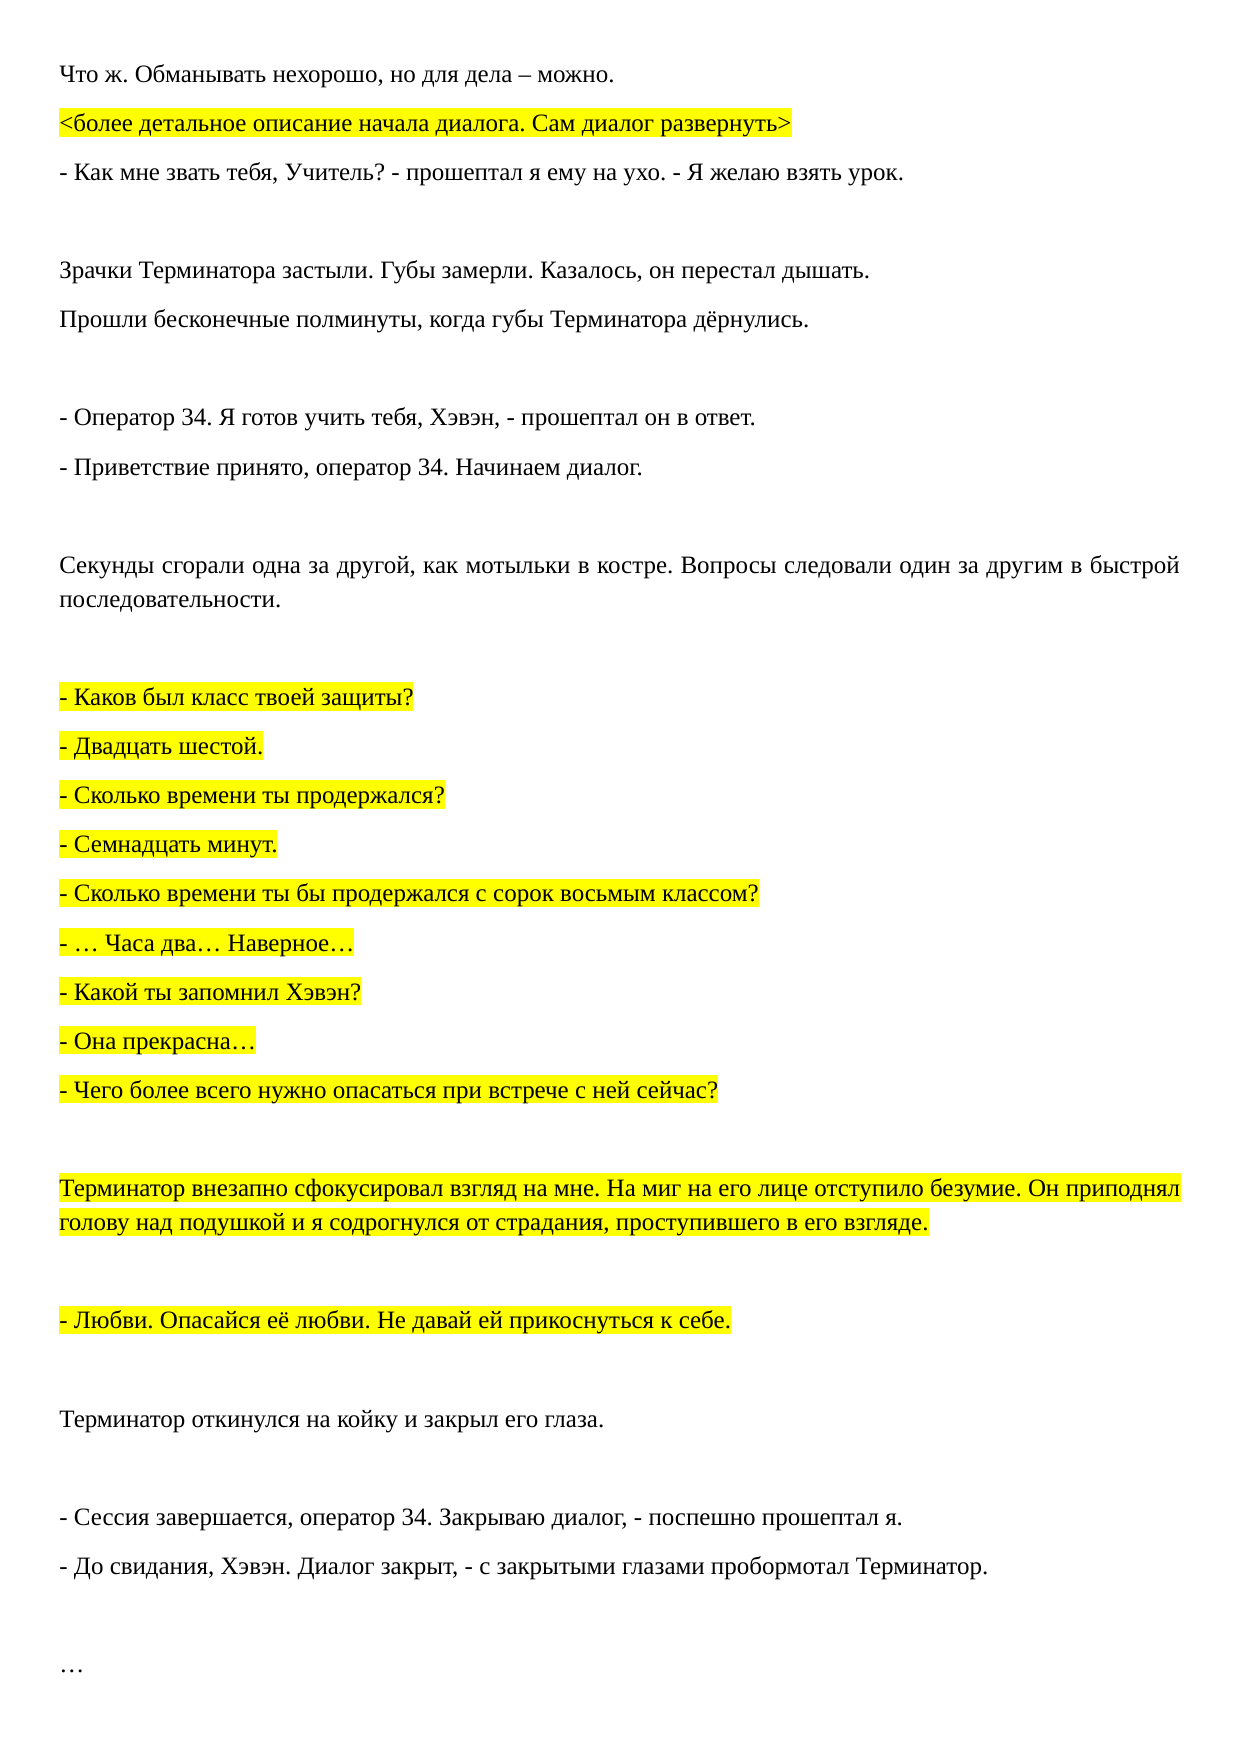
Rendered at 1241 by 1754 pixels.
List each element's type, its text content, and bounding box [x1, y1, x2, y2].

text - Чего более всего нужно опасаться при встрече с ней сейчас? [59, 1075, 1181, 1103]
text Секунды сгорали одна за другой, как мотыльки в костре. Вопросы следовали один за другим в быстрой последовательности. [59, 550, 1181, 613]
text - Оператор 34. Я готов учить тебя, Хэвэн, - прошептал он в ответ. [59, 402, 1181, 431]
text Что ж. Обманывать нехорошо, но для дела – можно. [59, 59, 1181, 88]
text - Двадцать шестой. [59, 731, 1181, 760]
text - Приветствие принято, оператор 34. Начинаем диалог. [59, 452, 1181, 480]
text Терминатор откинулся на койку и закрыл его глаза. [59, 1404, 1181, 1432]
text - Каков был класс твоей защиты? [59, 682, 1181, 711]
text - … Часа два… Наверное… [59, 928, 1181, 956]
text - До свидания, Хэвэн. Диалог закрыт, - с закрытыми глазами пробормотал Терминатор. [59, 1551, 1181, 1579]
text Зрачки Терминатора застыли. Губы замерли. Казалось, он перестал дышать. [59, 255, 1181, 284]
text … [59, 1649, 1181, 1678]
text - Сколько времени ты продержался? [59, 780, 1181, 809]
text - Она прекрасна… [59, 1026, 1181, 1054]
text Прошли бесконечные полминуты, когда губы Терминатора дёрнулись. [59, 304, 1181, 333]
text - Сессия завершается, оператор 34. Закрываю диалог, - поспешно прошептал я. [59, 1502, 1181, 1531]
text - Любви. Опасайся её любви. Не давай ей прикоснуться к себе. [59, 1306, 1181, 1334]
text - Как мне звать тебя, Учитель? - прошептал я ему на ухо. - Я желаю взять урок. [59, 157, 1181, 186]
text Терминатор внезапно сфокусировал взгляд на мне. На миг на его лице отступило безумие. Он приподнял голову над подушкой и я содрогнулся от страдания, проступившего в его взгляде. [59, 1173, 1181, 1236]
text - Семнадцать минут. [59, 829, 1181, 858]
text - Сколько времени ты бы продержался с сорок восьмым классом? [59, 878, 1181, 907]
text <более детальное описание начала диалога. Сам диалог развернуть> [59, 108, 1181, 137]
text - Какой ты запомнил Хэвэн? [59, 977, 1181, 1005]
